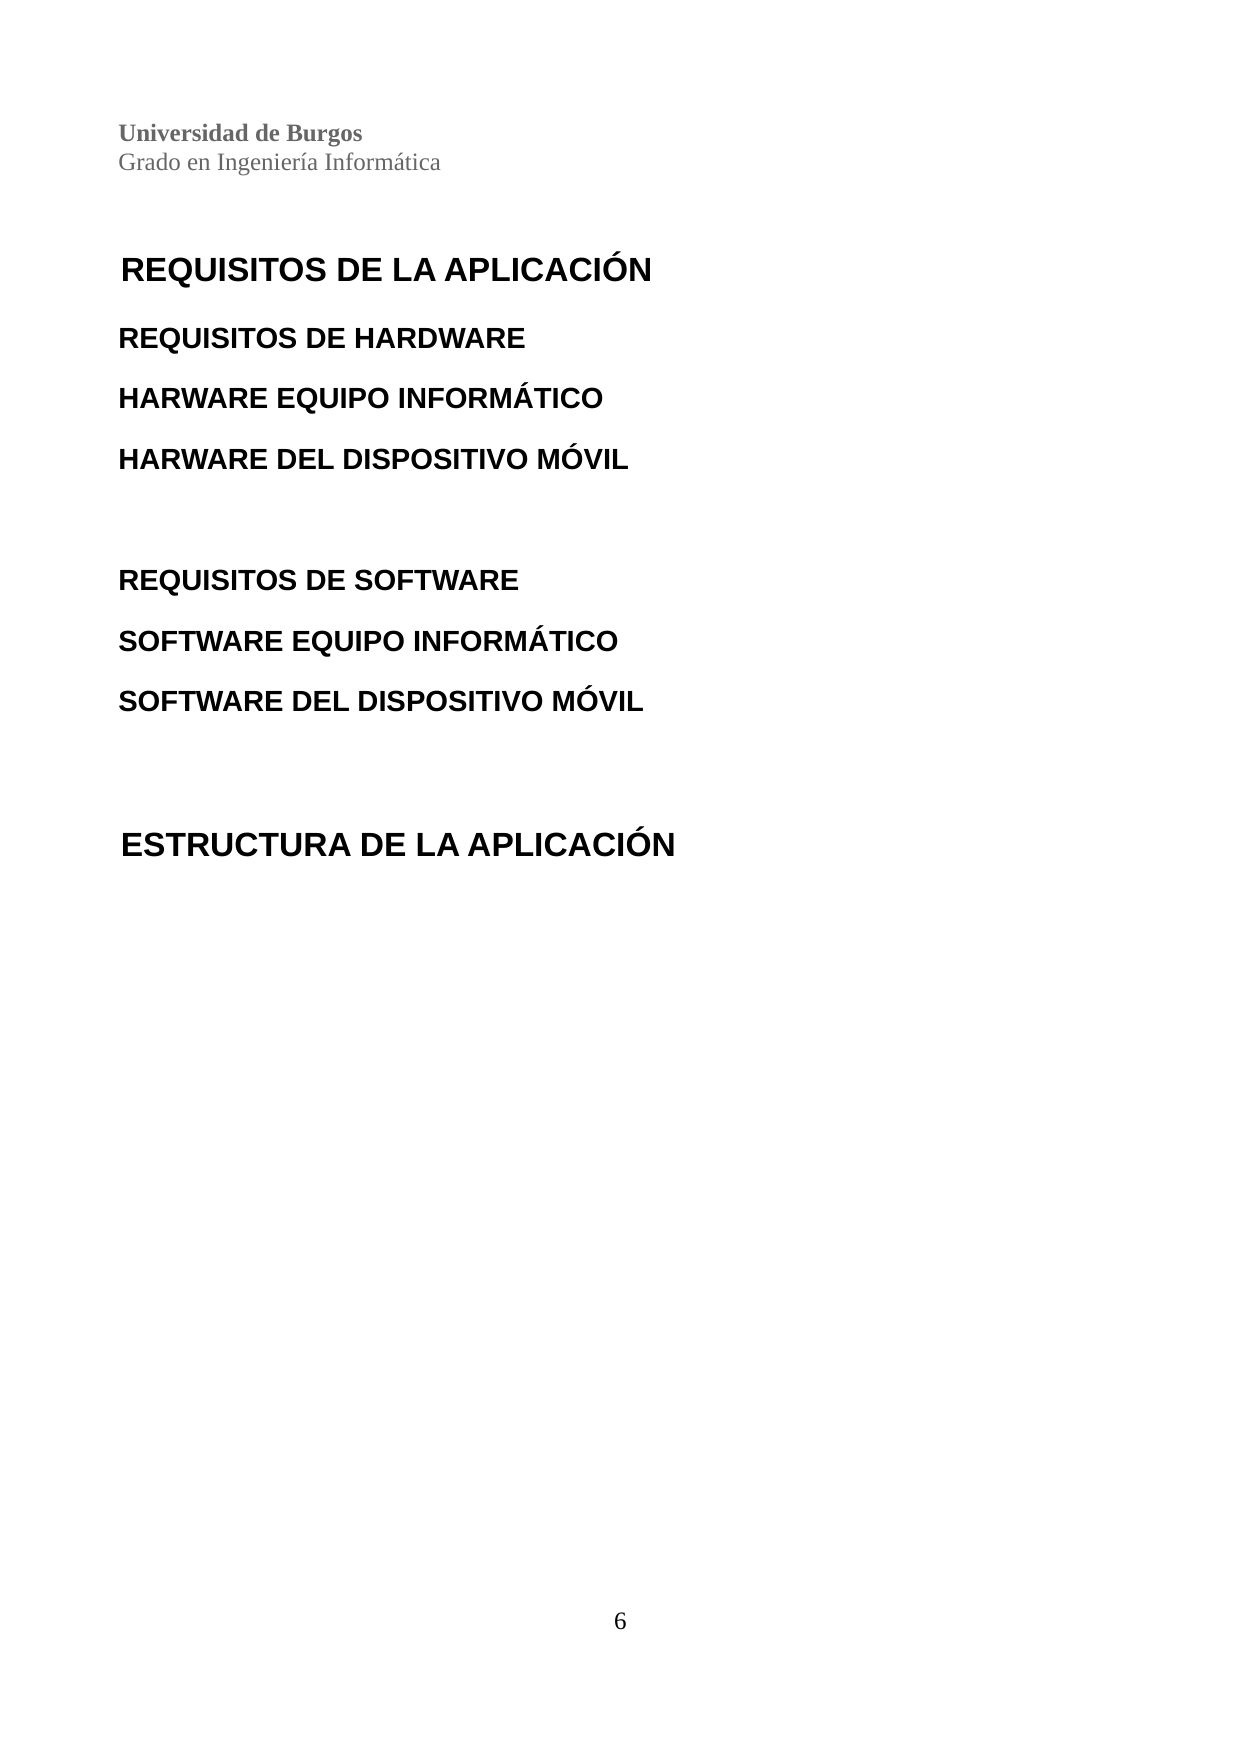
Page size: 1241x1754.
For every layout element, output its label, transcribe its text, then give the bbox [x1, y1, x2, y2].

subtitle REQUISITOS DE LA APLICACIÓN [121, 234, 1122, 294]
subtitle REQUISITOS DE HARDWARE [118, 321, 1122, 354]
subtitle HARWARE DEL DISPOSITIVO MÓVIL [118, 442, 1122, 475]
subtitle ESTRUCTURA DE LA APLICACIÓN [121, 809, 1122, 868]
subtitle SOFTWARE DEL DISPOSITIVO MÓVIL [118, 684, 1122, 718]
subtitle SOFTWARE EQUIPO INFORMÁTICO [118, 624, 1122, 657]
subtitle HARWARE EQUIPO INFORMÁTICO [118, 381, 1122, 415]
subtitle REQUISITOS DE SOFTWARE [118, 563, 1122, 597]
